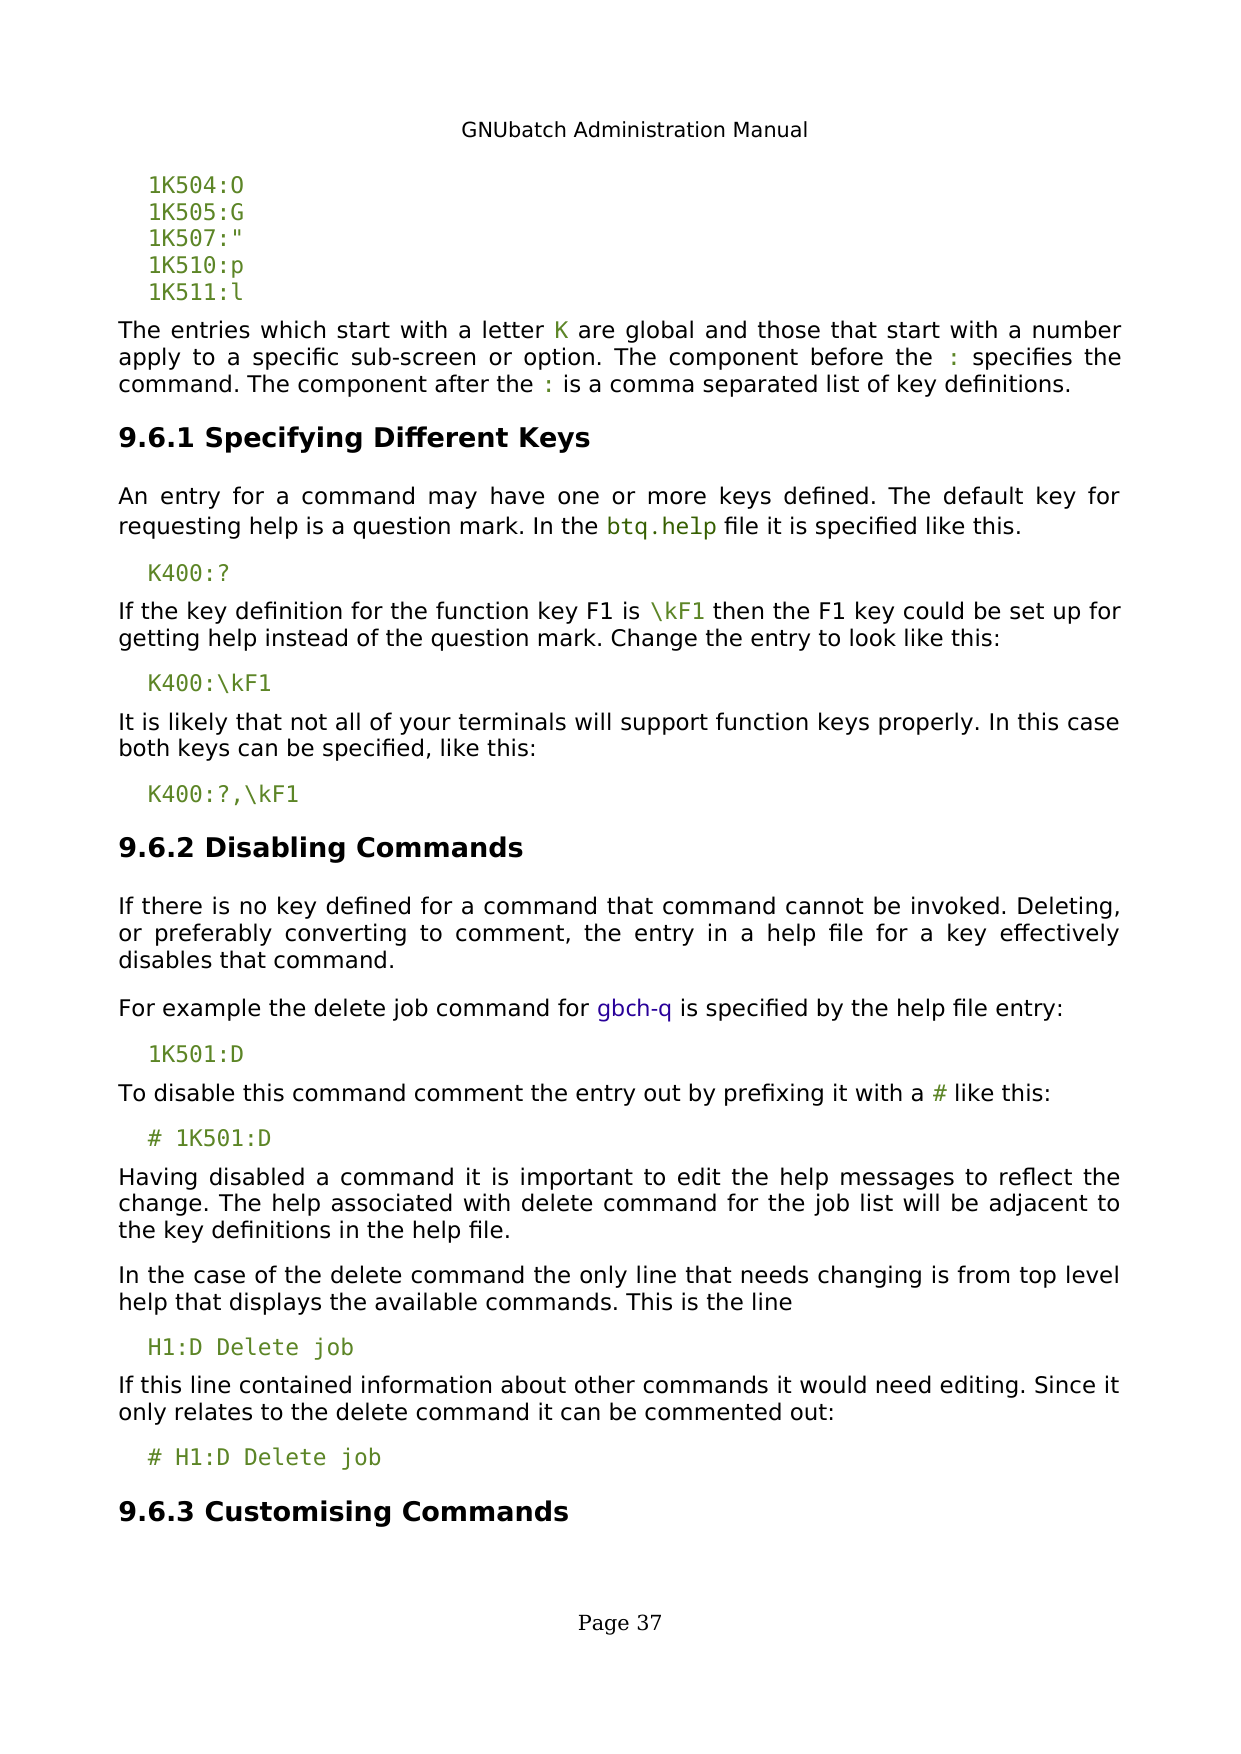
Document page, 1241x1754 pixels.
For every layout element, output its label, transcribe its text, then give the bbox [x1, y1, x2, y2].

subtitle Disabling Commands [118, 832, 1122, 864]
subtitle Specifying Different Keys [118, 423, 1122, 454]
text In the case of the delete command the only line that needs changing is from top level help that displays the available commands. This is the line [118, 1262, 1122, 1316]
text The entries which start with a letter K are global and those that start with a number apply to a specific sub-screen or option. The component before the : specifies the command. The component after the : is a comma separated list of key definitions. [118, 317, 1122, 398]
text Having disabled a command it is important to edit the help messages to reflect the change. The help associated with delete command for the job list will be adjacent to the key definitions in the help file. [118, 1164, 1122, 1244]
text # H1:D Delete job [148, 1444, 1122, 1471]
text If the key definition for the function key F1 is \kF1 then the F1 key could be set up for getting help instead of the question mark. Change the entry to look like this: [118, 598, 1122, 652]
text H1:D Delete job [148, 1334, 1122, 1361]
text If this line contained information about other commands it would need editing. Since it only relates to the delete command it can be commented out: [118, 1373, 1122, 1426]
text K400:? [148, 560, 1122, 587]
text K400:\kF1 [148, 670, 1122, 697]
text K400:?,\kF1 [148, 781, 1122, 807]
text # 1K501:D [148, 1125, 1122, 1152]
text If there is no key defined for a command that command cannot be invoked. Deleting, or preferably converting to comment, the entry in a help file for a key effectively disables that command. [118, 893, 1122, 973]
text An entry for a command may have one or more keys defined. The default key for requesting help is a question mark. In the btq.help file it is specified like this. [118, 483, 1122, 542]
text To disable this command comment the entry out by prefixing it with a # like this: [118, 1080, 1122, 1107]
text It is likely that not all of your terminals will support function keys properly. In this case both keys can be specified, like this: [118, 709, 1122, 762]
text For example the delete job command for gbch-q is specified by the help file entry: [118, 992, 1122, 1023]
text 1K504:O 1K505:G 1K507:" 1K510:p 1K511:l [148, 172, 1122, 306]
text 1K501:D [148, 1041, 1122, 1068]
subtitle Customising Commands [118, 1496, 1122, 1528]
